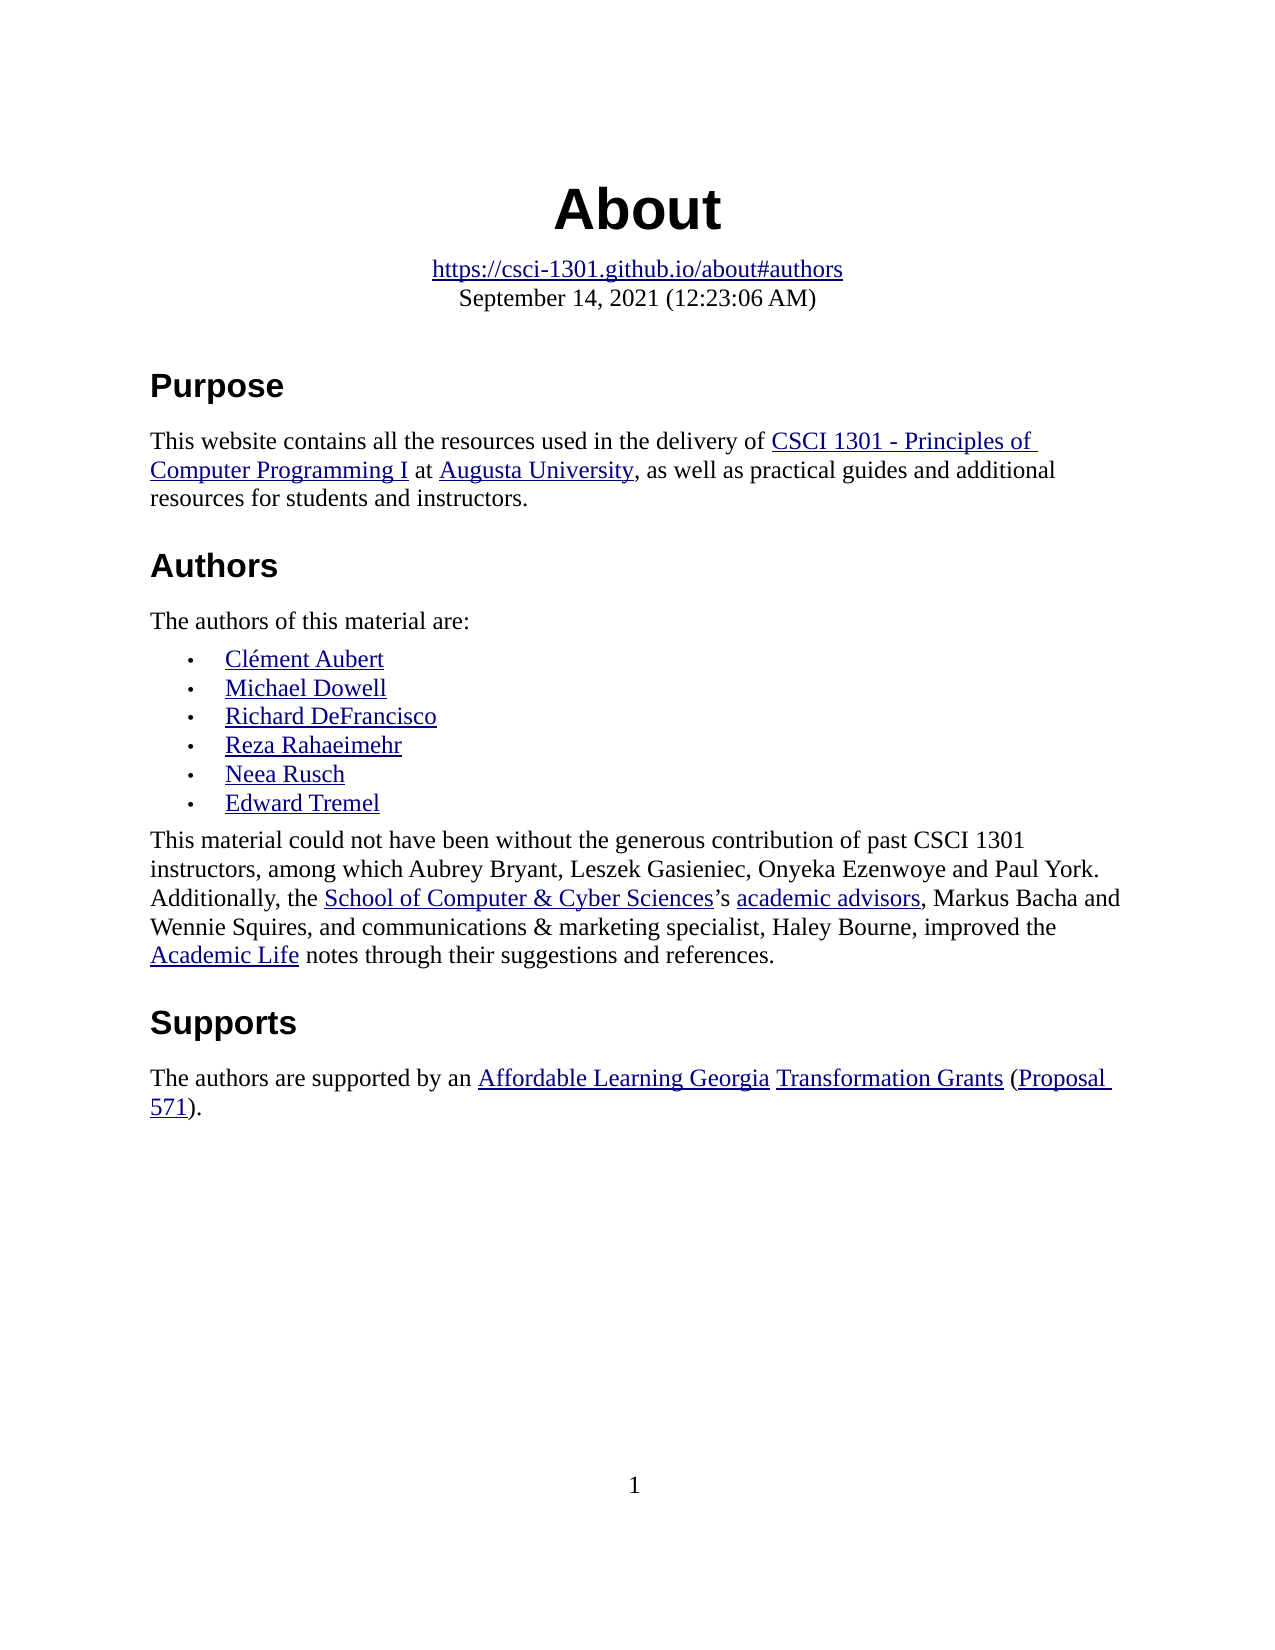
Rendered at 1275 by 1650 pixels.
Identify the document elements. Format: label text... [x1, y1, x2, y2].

title About [150, 175, 1125, 242]
list Richard DeFrancisco [187, 701, 1125, 730]
text This website contains all the resources used in the delivery of CSCI 1301 - Principles of Computer Programming I at Augusta University, as well as practical guides and additional resources for students and instructors. [150, 426, 1125, 512]
subtitle Supports [150, 1003, 1125, 1042]
text https://csci-1301.github.io/about#authors [150, 254, 1125, 283]
list Michael Dowell [187, 673, 1125, 701]
subtitle Purpose [150, 366, 1125, 404]
text The authors of this material are: [150, 606, 1125, 635]
subtitle Authors [150, 546, 1125, 585]
text September 14, 2021 (12:23:06 AM) [150, 283, 1125, 312]
list Reza Rahaeimehr [187, 730, 1125, 759]
text This material could not have been without the generous contribution of past CSCI 1301 instructors, among which Aubrey Bryant, Leszek Gasieniec, Onyeka Ezenwoye and Paul York. Additionally, the School of Computer & Cyber Sciences’s academic advisors, Markus Bacha and Wennie Squires, and communications & marketing specialist, Haley Bourne, improved the Academic Life notes through their suggestions and references. [150, 825, 1125, 969]
list Edward Tremel [187, 788, 1125, 816]
list Neea Rusch [187, 759, 1125, 788]
text The authors are supported by an Affordable Learning Georgia Transformation Grants (Proposal 571). [150, 1063, 1125, 1121]
list Clément Aubert [187, 644, 1125, 673]
